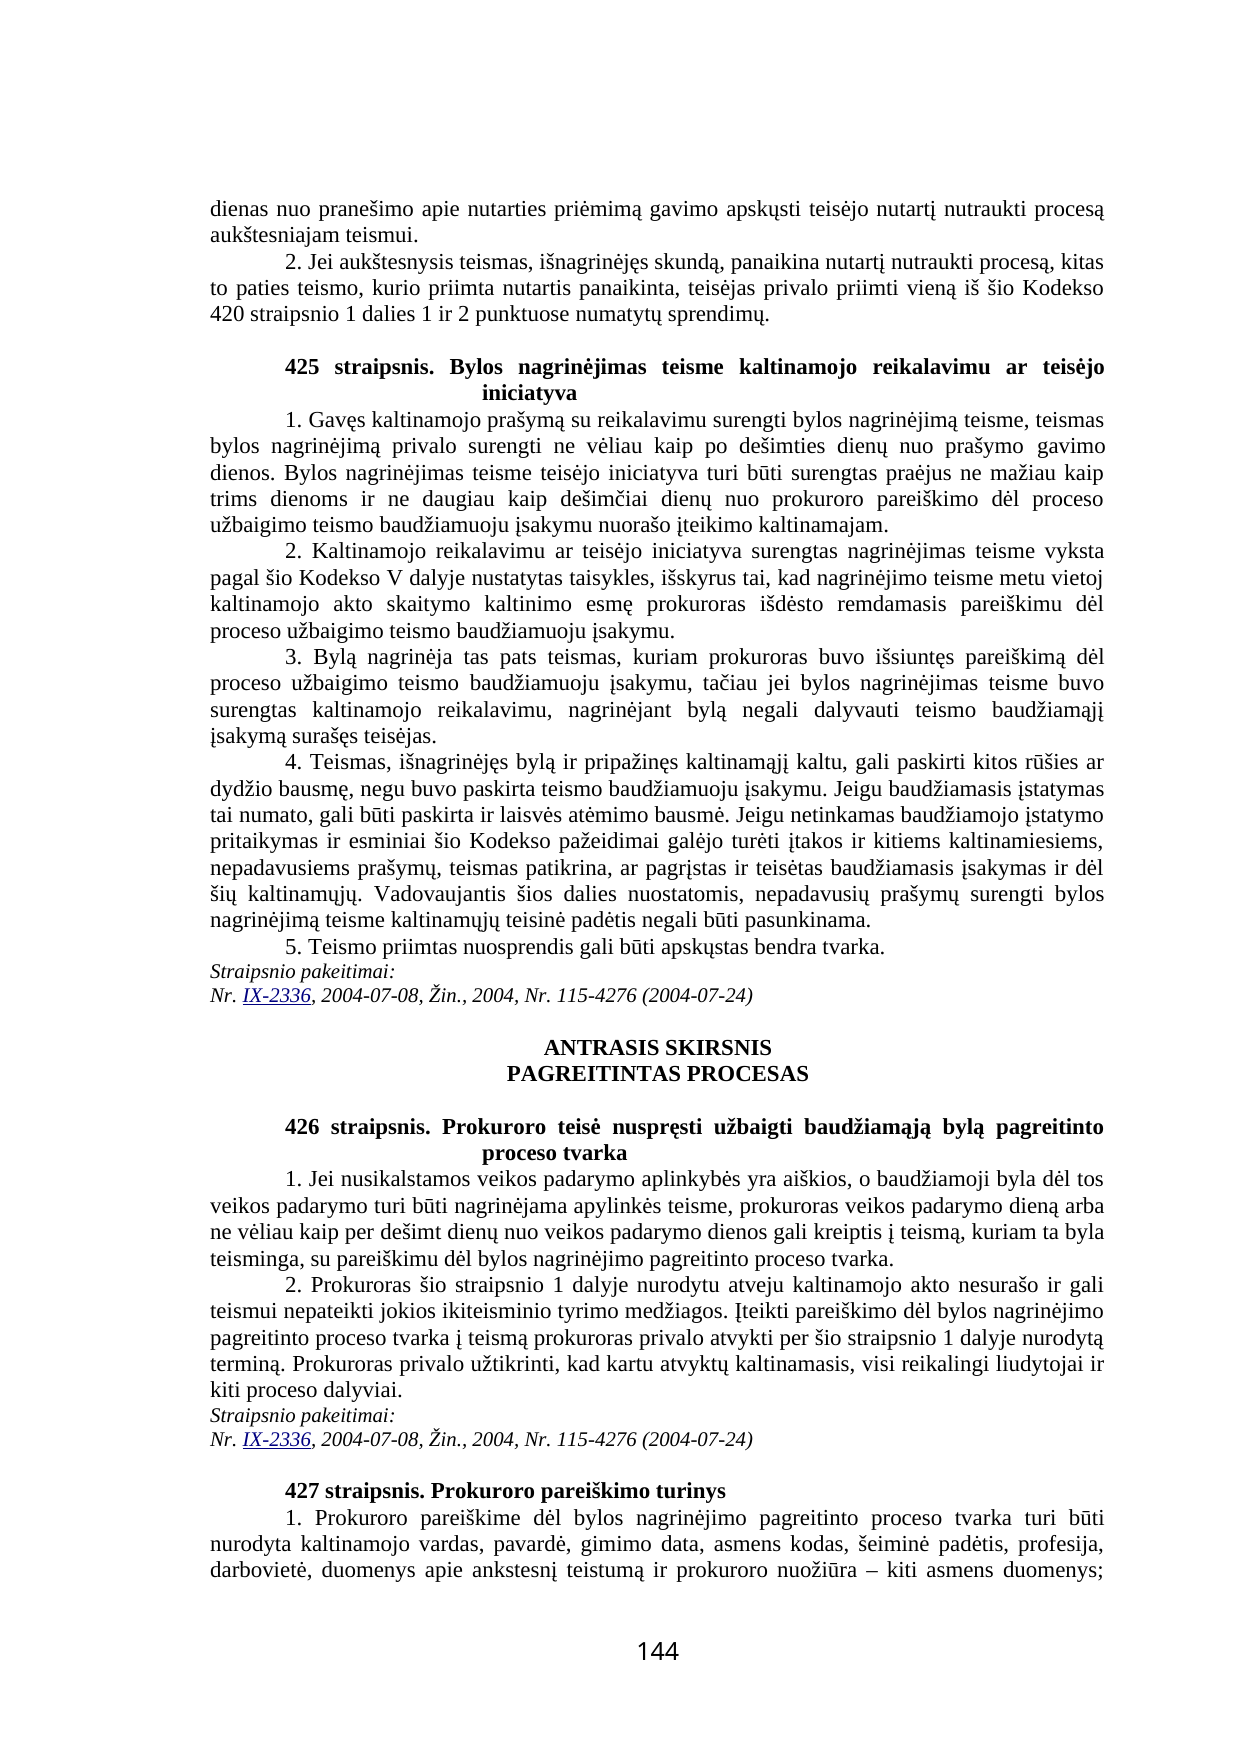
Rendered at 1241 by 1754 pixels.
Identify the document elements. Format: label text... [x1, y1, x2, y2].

text 3. Bylą nagrinėja tas pats teismas, kuriam prokuroras buvo išsiuntęs pareiškimą dėl proceso užbaigimo teismo baudžiamuoju įsakymu, tačiau jei bylos nagrinėjimas teisme buvo surengtas kaltinamojo reikalavimu, nagrinėjant bylą negali dalyvauti teismo baudžiamąjį įsakymą surašęs teisėjas. [210, 643, 1106, 748]
text 1. Prokuroro pareiškime dėl bylos nagrinėjimo pagreitinto proceso tvarka turi būti nurodyta kaltinamojo vardas, pavardė, gimimo data, asmens kodas, šeiminė padėtis, profesija, darbovietė, duomenys apie ankstesnį teistumą ir prokuroro nuožiūra – kiti asmens duomenys; [210, 1503, 1106, 1583]
text 5. Teismo priimtas nuosprendis gali būti apskųstas bendra tvarka. [210, 933, 1106, 959]
text Straipsnio pakeitimai: [210, 959, 1106, 983]
text Nr. IX-2336, 2004-07-08, Žin., 2004, Nr. 115-4276 (2004-07-24) [210, 983, 1106, 1007]
text 2. Jei aukštesnysis teismas, išnagrinėjęs skundą, panaikina nutartį nutraukti procesą, kitas to paties teismo, kurio priimta nutartis panaikinta, teisėjas privalo priimti vieną iš šio Kodekso 420 straipsnio 1 dalies 1 ir 2 punktuose numatytų sprendimų. [210, 248, 1106, 327]
text 427 straipsnis. Prokuroro pareiškimo turinys [210, 1477, 1106, 1503]
text Nr. IX-2336, 2004-07-08, Žin., 2004, Nr. 115-4276 (2004-07-24) [210, 1427, 1106, 1451]
text dienas nuo pranešimo apie nutarties priėmimą gavimo apskųsti teisėjo nutartį nutraukti procesą aukštesniajam teismui. [210, 195, 1106, 248]
text 2. Prokuroras šio straipsnio 1 dalyje nurodytu atveju kaltinamojo akto nesurašo ir gali teismui nepateikti jokios ikiteisminio tyrimo medžiagos. Įteikti pareiškimo dėl bylos nagrinėjimo pagreitinto proceso tvarka į teismą prokuroras privalo atvykti per šio straipsnio 1 dalyje nurodytą terminą. Prokuroras privalo užtikrinti, kad kartu atvyktų kaltinamasis, visi reikalingi liudytojai ir kiti proceso dalyviai. [210, 1271, 1106, 1403]
text 425 straipsnis. Bylos nagrinėjimas teisme kaltinamojo reikalavimu ar teisėjo iniciatyva [285, 353, 1106, 406]
text 1. Jei nusikalstamos veikos padarymo aplinkybės yra aiškios, o baudžiamoji byla dėl tos veikos padarymo turi būti nagrinėjama apylinkės teisme, prokuroras veikos padarymo dieną arba ne vėliau kaip per dešimt dienų nuo veikos padarymo dienos gali kreiptis į teismą, kuriam ta byla teisminga, su pareiškimu dėl bylos nagrinėjimo pagreitinto proceso tvarka. [210, 1166, 1106, 1271]
text 426 straipsnis. Prokuroro teisė nuspręsti užbaigti baudžiamąją bylą pagreitinto proceso tvarka [285, 1113, 1106, 1166]
text 4. Teismas, išnagrinėjęs bylą ir pripažinęs kaltinamąjį kaltu, gali paskirti kitos rūšies ar dydžio bausmę, negu buvo paskirta teismo baudžiamuoju įsakymu. Jeigu baudžiamasis įstatymas tai numato, gali būti paskirta ir laisvės atėmimo bausmė. Jeigu netinkamas baudžiamojo įstatymo pritaikymas ir esminiai šio Kodekso pažeidimai galėjo turėti įtakos ir kitiems kaltinamiesiems, nepadavusiems prašymų, teismas patikrina, ar pagrįstas ir teisėtas baudžiamasis įsakymas ir dėl šių kaltinamųjų. Vadovaujantis šios dalies nuostatomis, nepadavusių prašymų surengti bylos nagrinėjimą teisme kaltinamųjų teisinė padėtis negali būti pasunkinama. [210, 748, 1106, 933]
text 1. Gavęs kaltinamojo prašymą su reikalavimu surengti bylos nagrinėjimą teisme, teismas bylos nagrinėjimą privalo surengti ne vėliau kaip po dešimties dienų nuo prašymo gavimo dienos. Bylos nagrinėjimas teisme teisėjo iniciatyva turi būti surengtas praėjus ne mažiau kaip trims dienoms ir ne daugiau kaip dešimčiai dienų nuo prokuroro pareiškimo dėl proceso užbaigimo teismo baudžiamuoju įsakymu nuorašo įteikimo kaltinamajam. [210, 406, 1106, 538]
text Pagreitintas procesas [210, 1060, 1106, 1086]
text ANTRASIS SKIRSNIS [210, 1034, 1106, 1060]
text 2. Kaltinamojo reikalavimu ar teisėjo iniciatyva surengtas nagrinėjimas teisme vyksta pagal šio Kodekso V dalyje nustatytas taisykles, išskyrus tai, kad nagrinėjimo teisme metu vietoj kaltinamojo akto skaitymo kaltinimo esmę prokuroras išdėsto remdamasis pareiškimu dėl proceso užbaigimo teismo baudžiamuoju įsakymu. [210, 538, 1106, 643]
text Straipsnio pakeitimai: [210, 1403, 1106, 1427]
